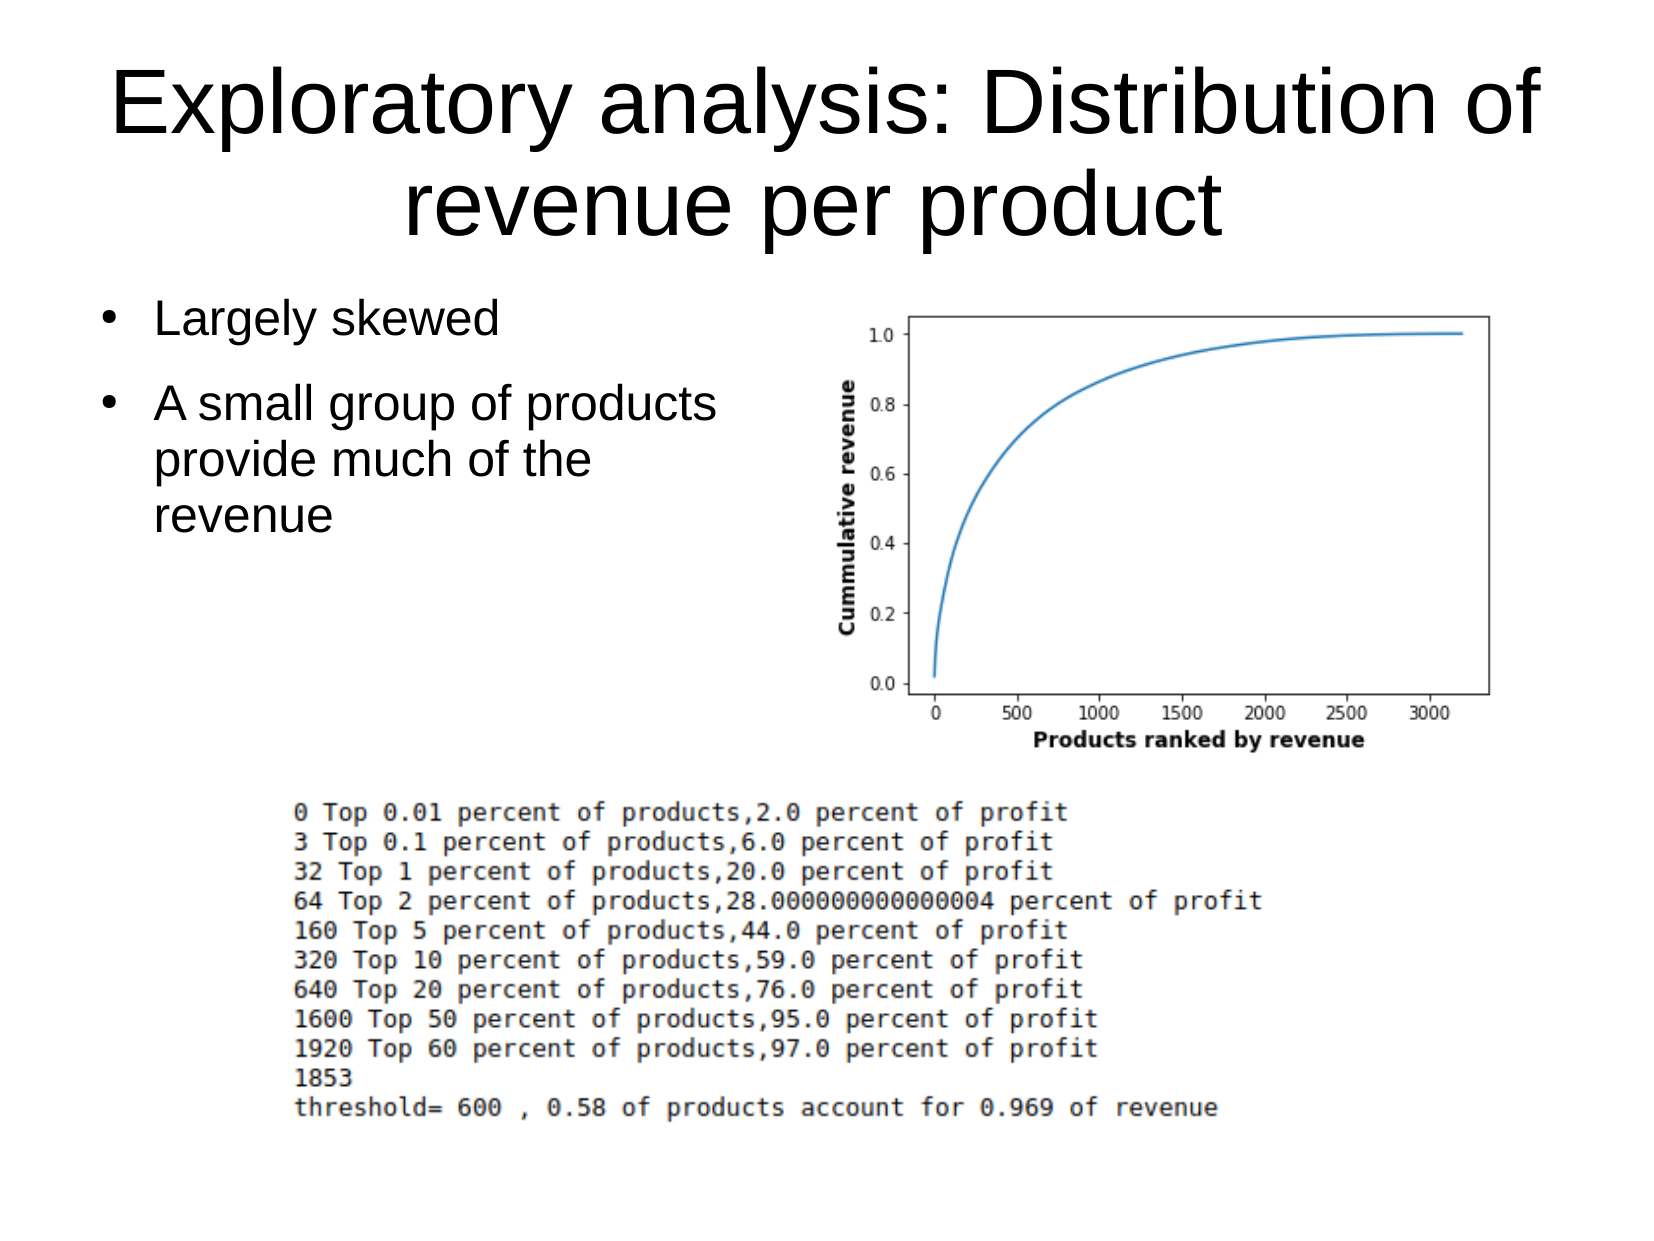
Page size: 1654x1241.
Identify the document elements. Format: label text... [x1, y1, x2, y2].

picture [827, 299, 1506, 766]
list Largely skewed A small group of products provide much of the revenue [82, 290, 766, 1010]
title Exploratory analysis: Distribution of revenue per product [82, 49, 1571, 257]
picture [255, 795, 1279, 1186]
